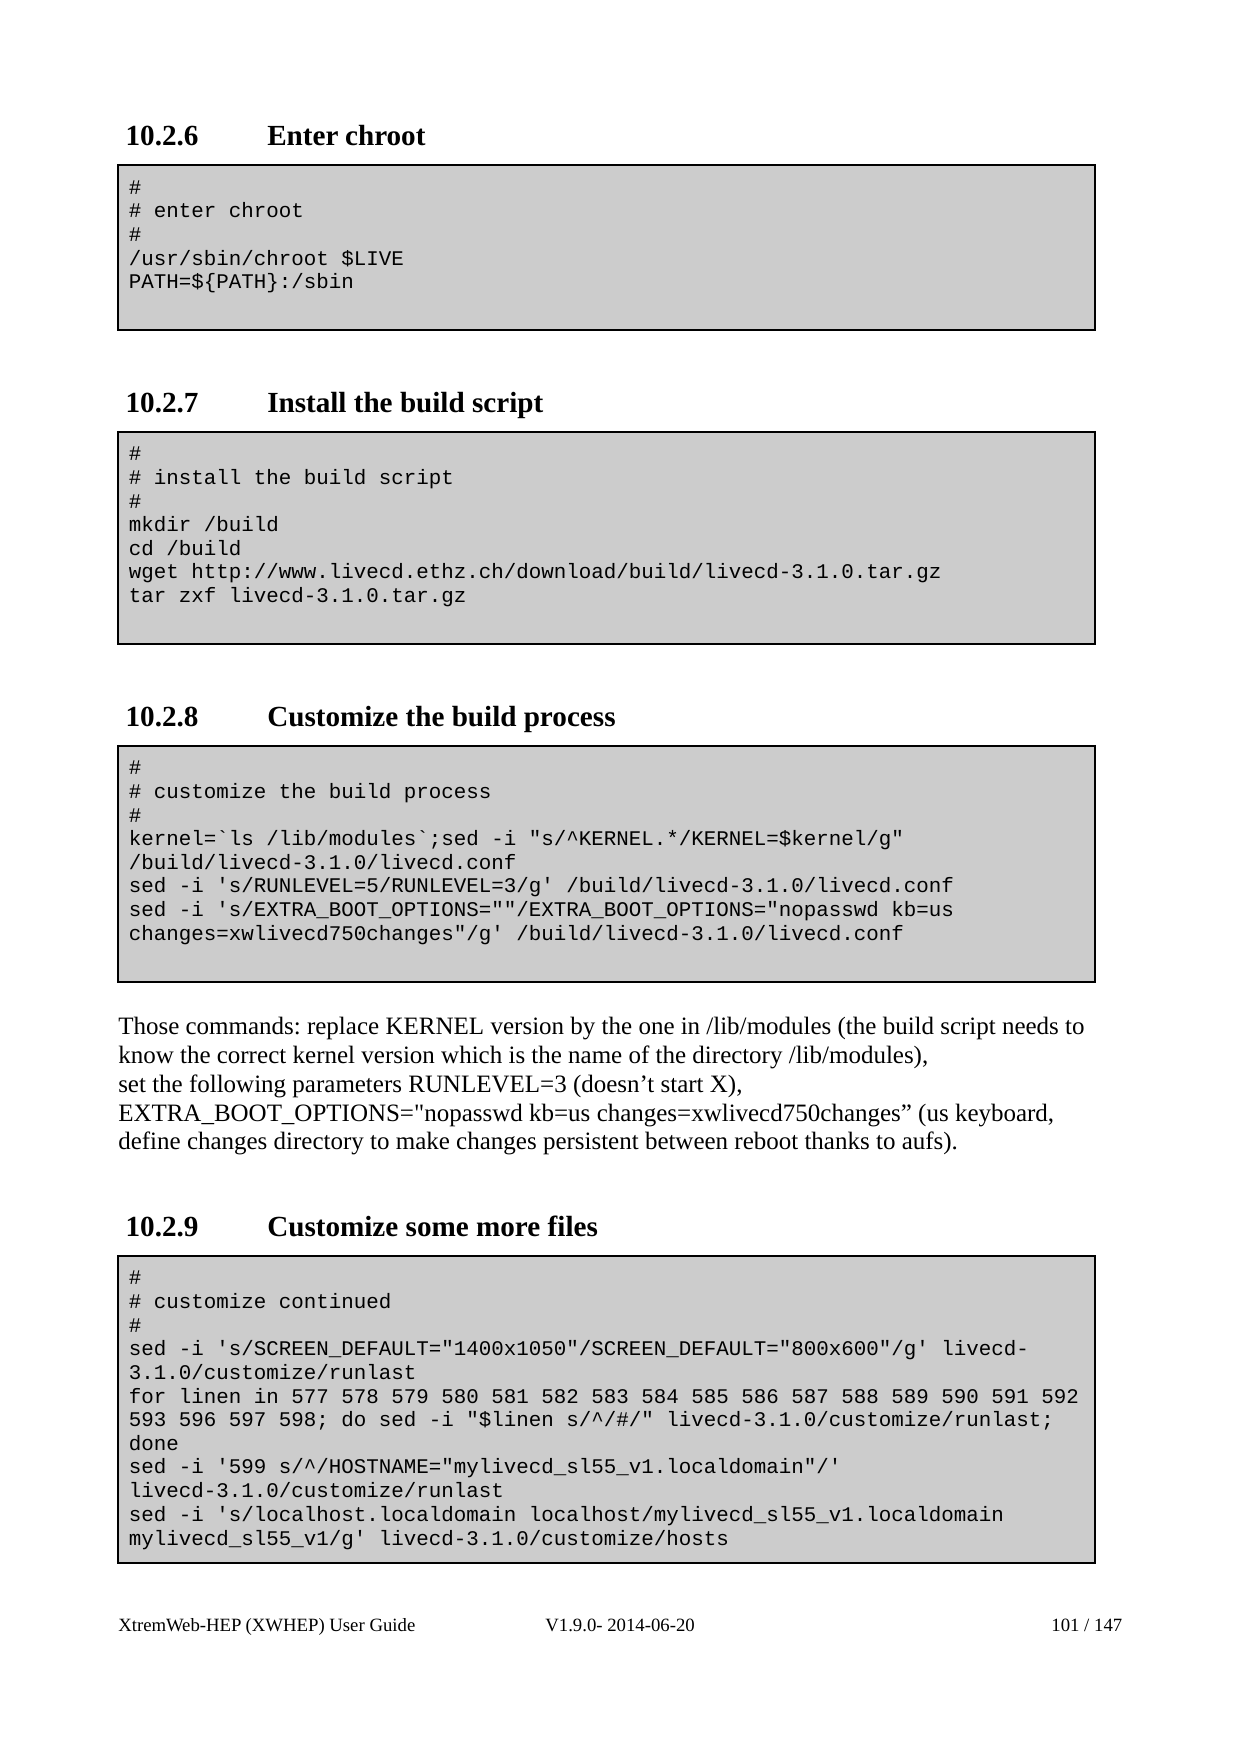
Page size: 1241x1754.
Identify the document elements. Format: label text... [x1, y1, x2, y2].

table_header # # customize the build process # kernel=`ls /lib/modules`;sed -i "s/^KERNEL.*/KERNEL=$kernel/g" /build/livecd-3.1.0/livecd.conf sed -i 's/RUNLEVEL=5/RUNLEVEL=3/g' /build/livecd-3.1.0/livecd.conf sed -i 's/EXTRA_BOOT_OPTIONS=""/EXTRA_BOOT_OPTIONS="nopasswd kb=us changes=xwlivecd750changes"/g' /build/livecd-3.1.0/livecd.conf [119, 747, 1094, 981]
table_header # # customize continued # sed -i 's/SCREEN_DEFAULT="1400x1050"/SCREEN_DEFAULT="800x600"/g' livecd-3.1.0/customize/runlast for linen in 577 578 579 580 581 582 583 584 585 586 587 588 589 590 591 592 593 596 597 598; do sed -i "$linen s/^/#/" livecd-3.1.0/customize/runlast; done sed -i '599 s/^/HOSTNAME="mylivecd_sl55_v1.localdomain"/' livecd-3.1.0/customize/runlast sed -i 's/localhost.localdomain localhost/mylivecd_sl55_v1.localdomain mylivecd_sl55_v1/g' livecd-3.1.0/customize/hosts [119, 1257, 1094, 1562]
text set the following parameters RUNLEVEL=3 (doesn’t start X), EXTRA_BOOT_OPTIONS="nopasswd kb=us changes=xwlivecd750changes” (us keyboard, define changes directory to make changes persistent between reboot thanks to aufs). [118, 1069, 1122, 1155]
table_header # # install the build script # mkdir /build cd /build wget http://www.livecd.ethz.ch/download/build/livecd-3.1.0.tar.gz tar zxf livecd-3.1.0.tar.gz [119, 433, 1094, 643]
table_header # # enter chroot # /usr/sbin/chroot $LIVE PATH=${PATH}:/sbin [119, 166, 1094, 329]
text Those commands: replace KERNEL version by the one in /lib/modules (the build script needs to know the correct kernel version which is the name of the directory /lib/modules), [118, 1011, 1122, 1069]
subtitle Install the build script [118, 385, 1122, 418]
subtitle Customize the build process [118, 699, 1122, 732]
subtitle Customize some more files [118, 1209, 1122, 1242]
subtitle Enter chroot [118, 118, 1122, 152]
